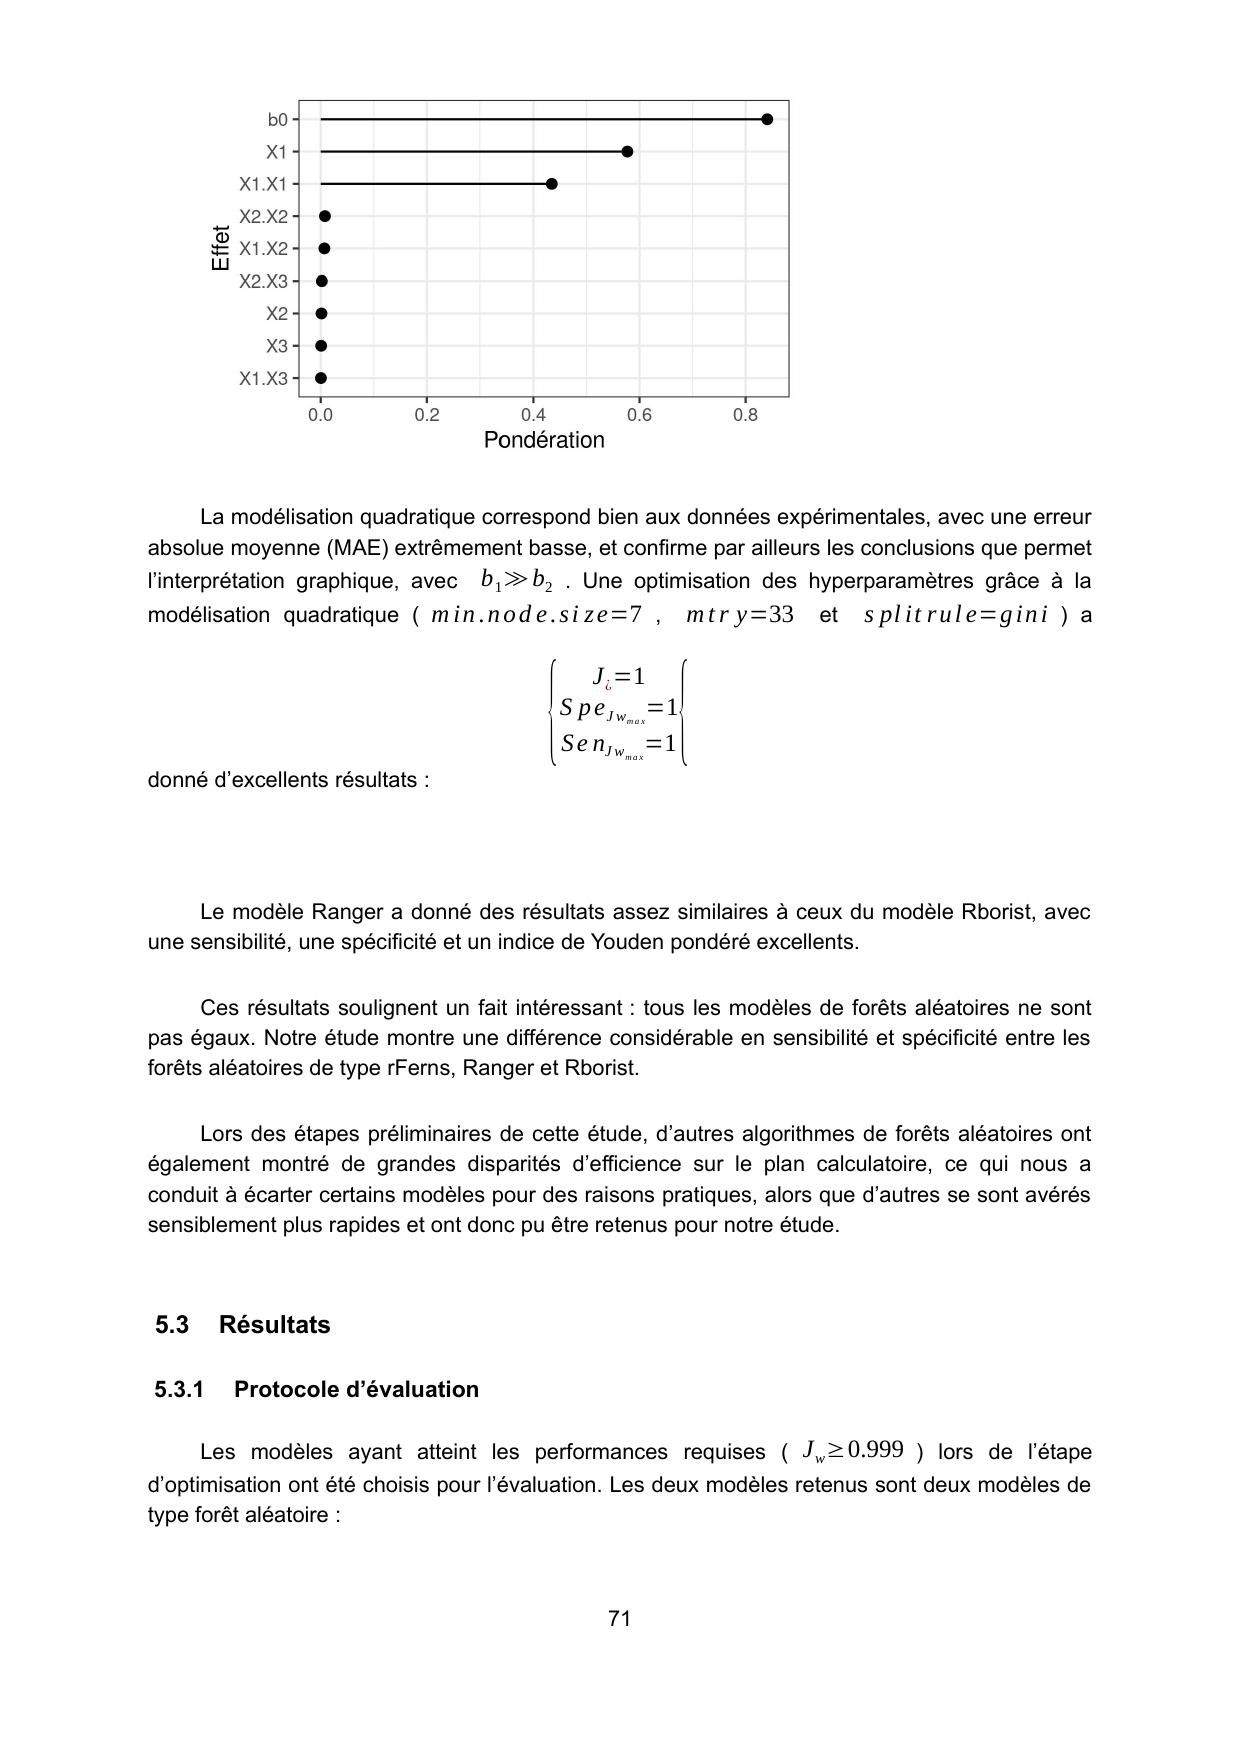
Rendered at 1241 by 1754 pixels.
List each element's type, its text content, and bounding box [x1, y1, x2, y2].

subtitle Protocole d’évaluation [148, 1376, 1093, 1402]
text Les modèles ayant atteint les performances requises () lors de l’étape d’optimisation ont été choisis pour l’évaluation. Les deux modèles retenus sont deux modèles de type forêt aléatoire : [148, 1436, 1093, 1528]
text Le modèle Ranger a donné des résultats assez similaires à ceux du modèle Rborist, avec une sensibilité, une spécificité et un indice de Youden pondéré excellents. [148, 899, 1093, 954]
text Lors des étapes préliminaires de cette étude, d’autres algorithmes de forêts aléatoires ont également montré de grandes disparités d’efficience sur le plan calculatoire, ce qui nous a conduit à écarter certains modèles pour des raisons pratiques, alors que d’autres se sont avérés sensiblement plus rapides et ont donc pu être retenus pour notre étude. [148, 1121, 1093, 1237]
subtitle Résultats [148, 1310, 1093, 1339]
text Ces résultats soulignent un fait intéressant : tous les modèles de forêts aléatoires ne sont pas égaux. Notre étude montre une différence considérable en sensibilité et spécificité entre les forêts aléatoires de type rFerns, Ranger et Rborist. [148, 995, 1093, 1080]
picture [200, 88, 800, 464]
text La modélisation quadratique correspond bien aux données expérimentales, avec une erreur absolue moyenne (MAE) extrêmement basse, et confirme par ailleurs les conclusions que permet l’interprétation graphique, avec . Une optimisation des hyperparamètres grâce à la modélisation quadratique (, et ) a donné d’excellents résultats : [148, 504, 1093, 792]
